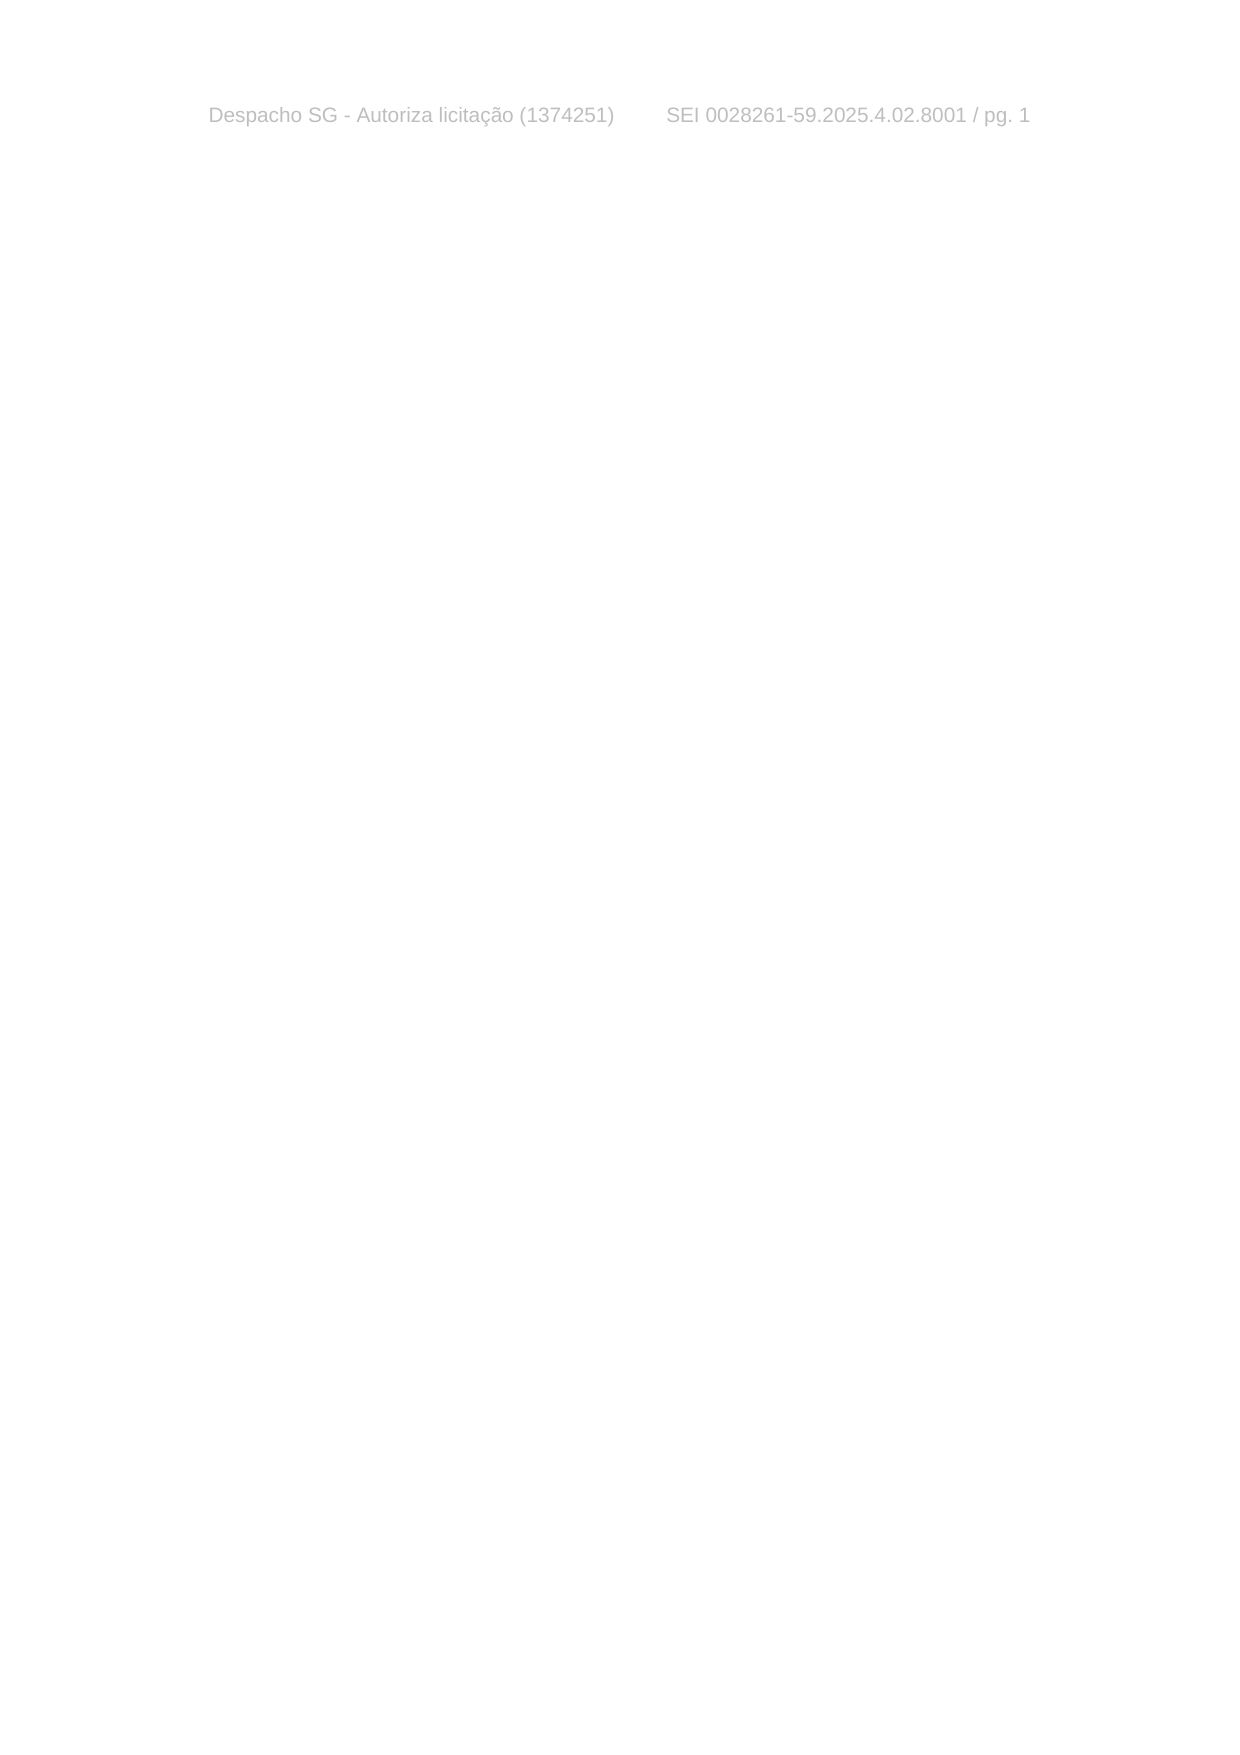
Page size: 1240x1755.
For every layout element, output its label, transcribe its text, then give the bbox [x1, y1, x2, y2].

text Despacho SG - Autoriza licitação (1374251) SEI 0028261-59.2025.4.02.8001 / pg. 1 [72, 103, 1168, 127]
